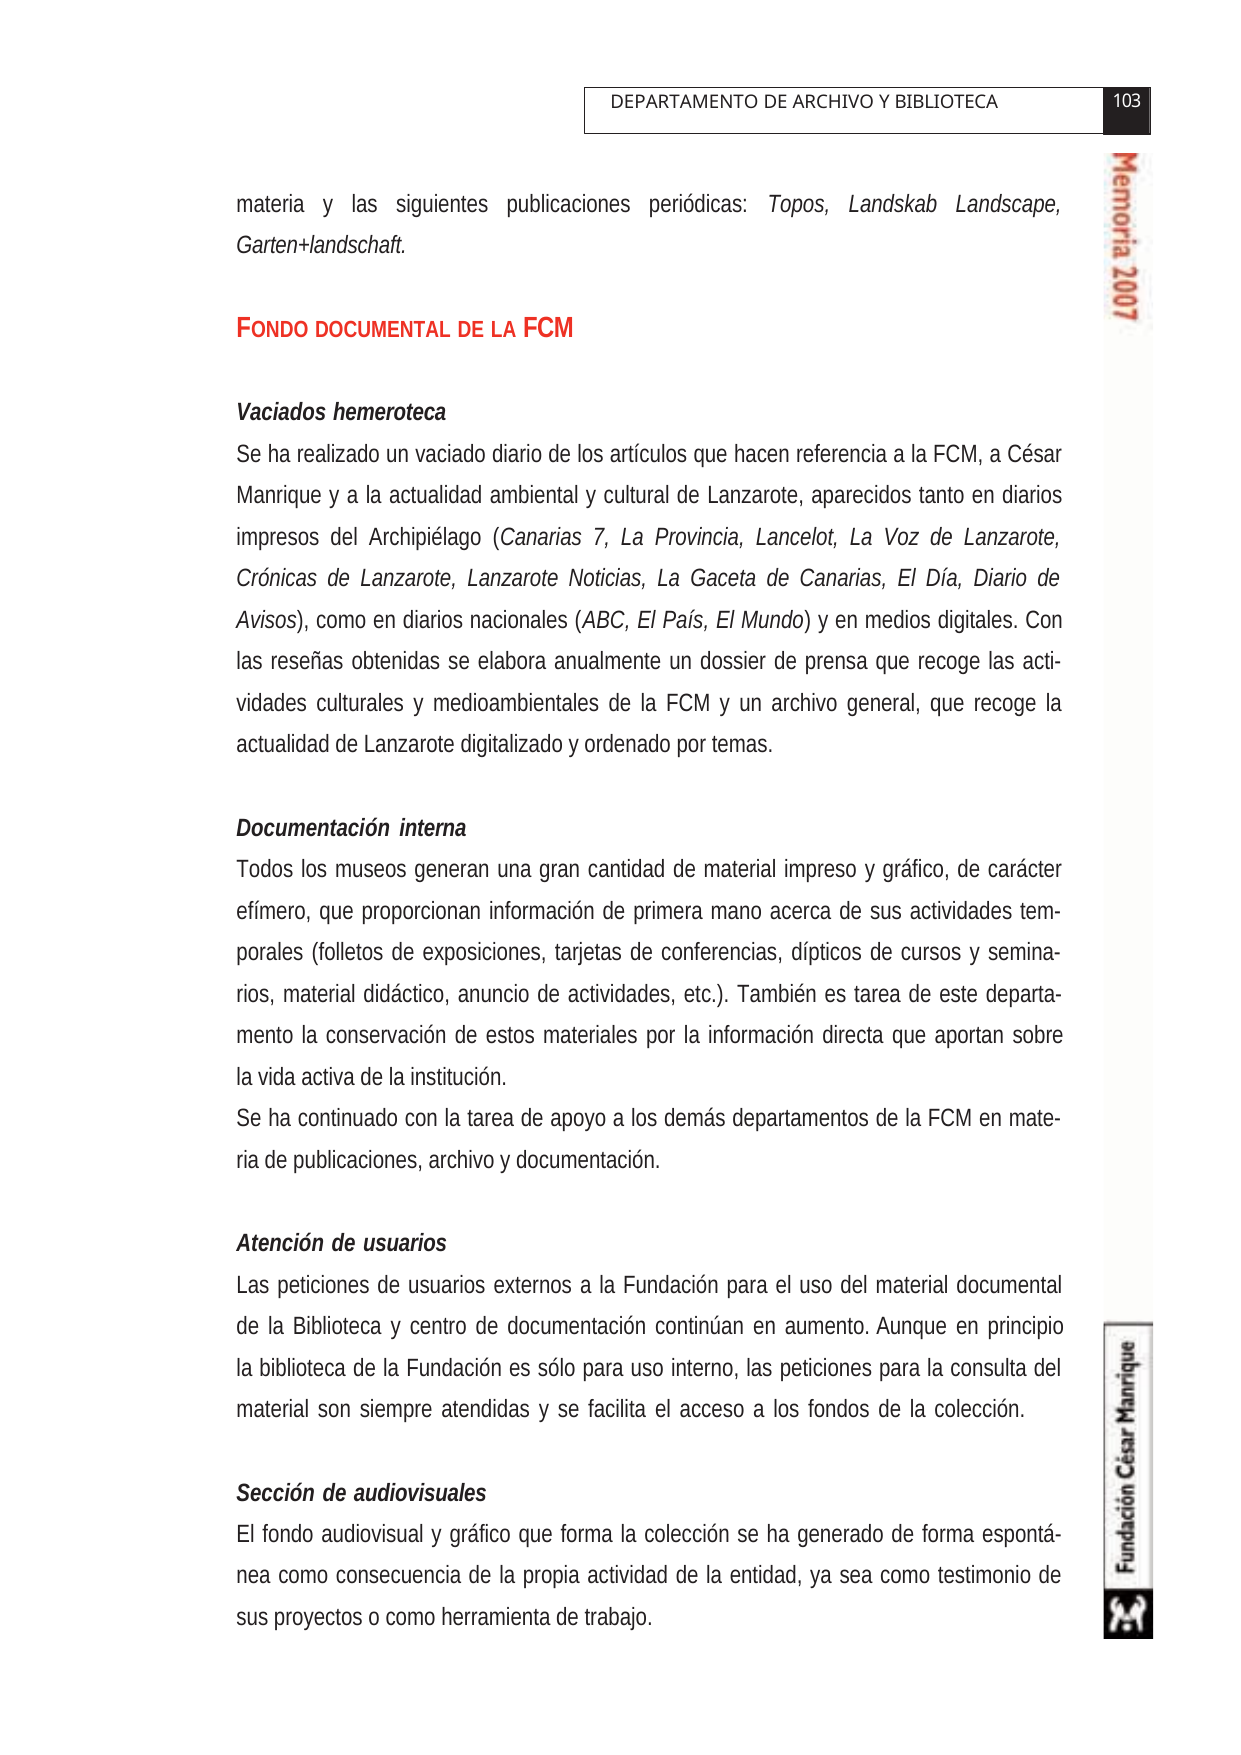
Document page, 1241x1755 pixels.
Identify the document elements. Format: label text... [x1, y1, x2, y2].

subtitle Fondo documental de la FCM [236, 310, 1103, 343]
text Se ha realizado un vaciado diario de los artículos que hacen referencia a la FCM, a César Manrique y a la actualidad ambiental y cultural de Lanzarote, aparecidos tanto en diarios impresos del Archipiélago (Canarias 7, La Provincia, Lancelot, La Voz de Lanzarote, Crónicas de Lanzarote, Lanzarote Noticias, La Gaceta de Canarias, El Día, Diario de Avisos), como en diarios nacionales (ABC, El País, El Mundo) y en medios digitales. Con las reseñas obtenidas se elabora anualmente un dossier de prensa que recoge las acti-vidades culturales y medioambientales de la FCM y un archivo general, que recoge la actualidad de Lanzarote digitalizado y ordenado por temas. [236, 439, 1064, 758]
subtitle Documentación interna [236, 813, 1103, 841]
text materia y las siguientes publicaciones periódicas: Topos, Landskab Landscape, Garten+landschaft. [236, 189, 1064, 259]
subtitle Vaciados hemeroteca [236, 397, 1103, 426]
text Todos los museos generan una gran cantidad de material impreso y gráfico, de carácter efímero, que proporcionan información de primera mano acerca de sus actividades tem-porales (folletos de exposiciones, tarjetas de conferencias, dípticos de cursos y semina-rios, material didáctico, anuncio de actividades, etc.). También es tarea de este departa-mento la conservación de estos materiales por la información directa que aportan sobre la vida activa de la institución. [236, 854, 1063, 1090]
subtitle Atención de usuarios [236, 1228, 1103, 1257]
subtitle Sección de audiovisuales [236, 1477, 1103, 1506]
text El fondo audiovisual y gráfico que forma la colección se ha generado de forma espontá-nea como consecuencia de la propia actividad de la entidad, ya sea como testimonio de sus proyectos o como herramienta de trabajo. [236, 1519, 1064, 1631]
text Se ha continuado con la tarea de apoyo a los demás departamentos de la FCM en mate-ria de publicaciones, archivo y documentación. [236, 1103, 1063, 1173]
text Las peticiones de usuarios externos a la Fundación para el uso del material documental de la Biblioteca y centro de documentación continúan en aumento. Aunque en principio la biblioteca de la Fundación es sólo para uso interno, las peticiones para la consulta del material son siempre atendidas y se facilita el acceso a los fondos de la colección. [236, 1270, 1064, 1423]
